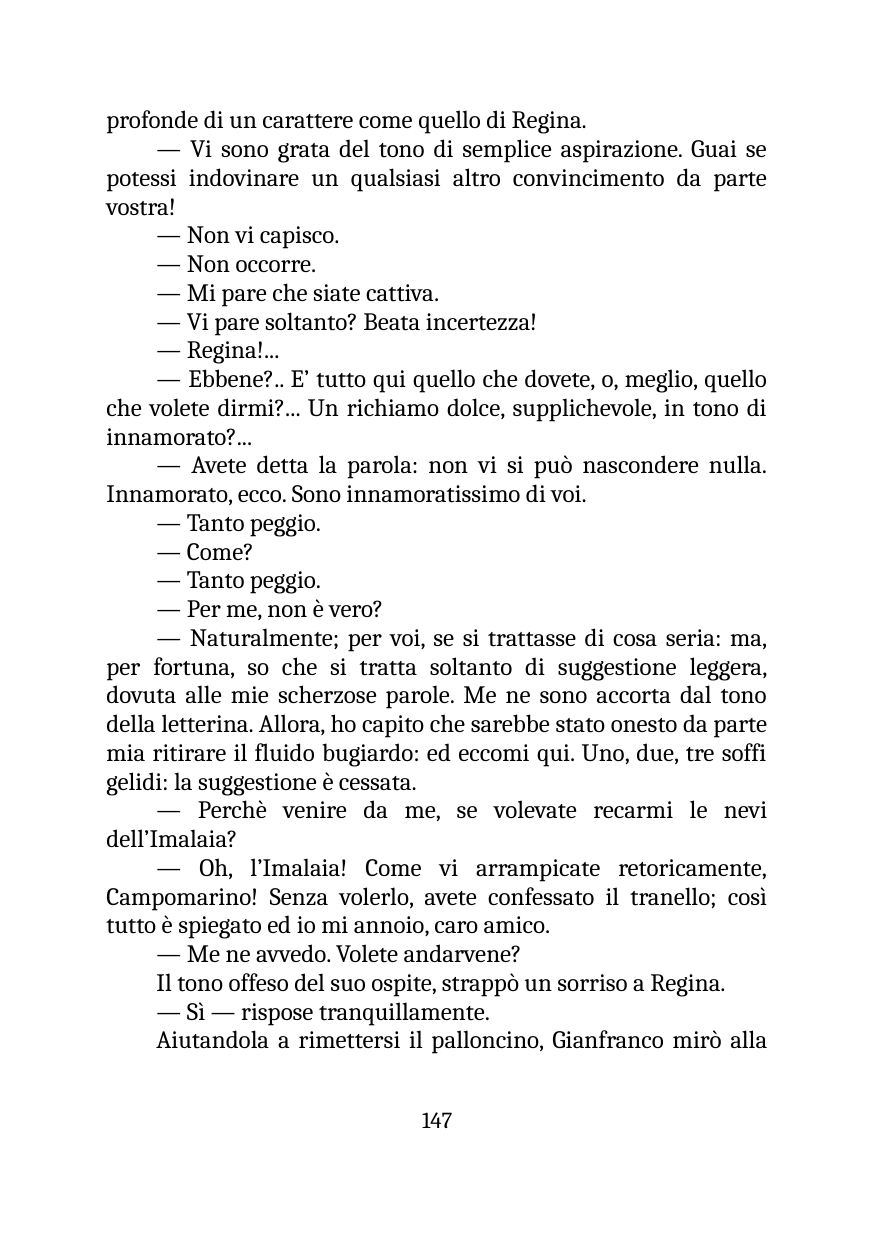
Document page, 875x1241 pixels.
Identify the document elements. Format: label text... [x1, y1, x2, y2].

text — Avete detta la parola: non vi si può nascondere nulla. Innamorato, ecco. Sono innamoratissimo di voi. [106, 451, 768, 509]
text profonde di un carattere come quello di Regina. [106, 106, 768, 135]
text — Come? [106, 537, 768, 566]
text — Vi sono grata del tono di semplice aspirazione. Guai se potessi indovinare un qualsiasi altro convincimento da parte vostra! [106, 135, 768, 221]
text — Per me, non è vero? [106, 595, 768, 624]
text — Naturalmente; per voi, se si trattasse di cosa seria: ma, per fortuna, so che si tratta soltanto di suggestione leggera, dovuta alle mie scherzose parole. Me ne sono accorta dal tono della letterina. Allora, ho capito che sarebbe stato onesto da parte mia ritirare il fluido bugiardo: ed eccomi qui. Uno, due, tre soffi gelidi: la suggestione è cessata. [106, 624, 768, 796]
text — Oh, l’Imalaia! Come vi arrampicate retoricamente, Campomarino! Senza volerlo, avete confessato il tranello; così tutto è spiegato ed io mi annoio, caro amico. [106, 854, 768, 940]
text — Vi pare soltanto? Beata incertezza! [106, 307, 768, 336]
text — Mi pare che siate cattiva. [106, 279, 768, 307]
text Aiutandola a rimettersi il palloncino, Gianfranco mirò alla [106, 1026, 768, 1055]
text — Ebbene?.. E’ tutto qui quello che dovete, o, meglio, quello che volete dirmi?... Un richiamo dolce, supplichevole, in tono di innamorato?... [106, 365, 768, 451]
text — Me ne avvedo. Volete andarvene? [106, 940, 768, 969]
text — Sì — rispose tranquillamente. [106, 997, 768, 1026]
text — Tanto peggio. [106, 509, 768, 537]
text — Non occorre. [106, 250, 768, 279]
text — Regina!... [106, 336, 768, 365]
text Il tono offeso del suo ospite, strappò un sorriso a Regina. [106, 969, 768, 997]
text — Perchè venire da me, se volevate recarmi le nevi dell’Imalaia? [106, 796, 768, 854]
text — Tanto peggio. [106, 566, 768, 595]
text — Non vi capisco. [106, 221, 768, 250]
